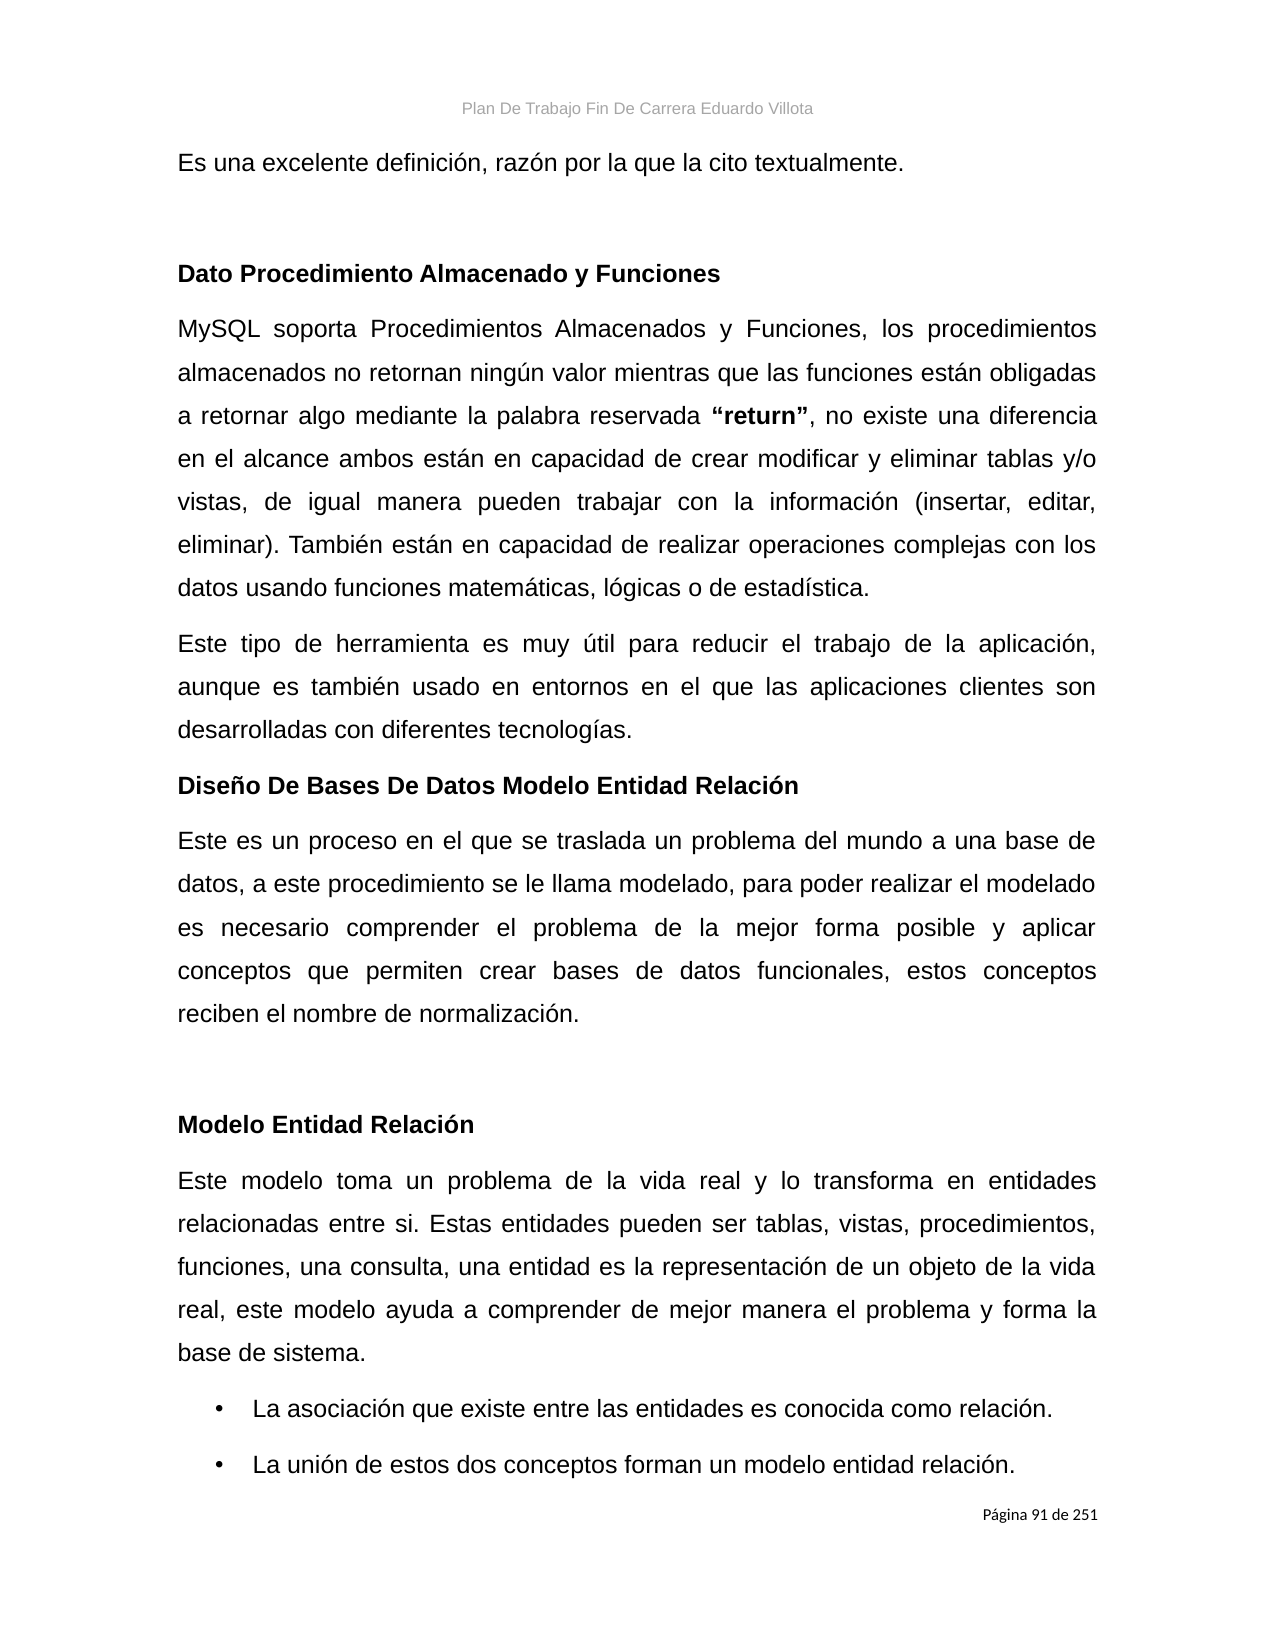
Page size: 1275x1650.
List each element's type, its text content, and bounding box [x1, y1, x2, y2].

text Modelo Entidad Relación [177, 1110, 1098, 1139]
text Diseño De Bases De Datos Modelo Entidad Relación [177, 771, 1098, 799]
text MySQL soporta Procedimientos Almacenados y Funciones, los procedimientos almacenados no retornan ningún valor mientras que las funciones están obligadas a retornar algo mediante la palabra reservada “return”, no existe una diferencia en el alcance ambos están en capacidad de crear modificar y eliminar tablas y/o vistas, de igual manera pueden trabajar con la información (insertar, editar, eliminar). También están en capacidad de realizar operaciones complejas con los datos usando funciones matemáticas, lógicas o de estadística. [177, 314, 1098, 602]
text Dato Procedimiento Almacenado y Funciones [177, 259, 1098, 288]
list La unión de estos dos conceptos forman un modelo entidad relación. [215, 1449, 1098, 1478]
text Este es un proceso en el que se traslada un problema del mundo a una base de datos, a este procedimiento se le llama modelado, para poder realizar el modelado es necesario comprender el problema de la mejor forma posible y aplicar conceptos que permiten crear bases de datos funcionales, estos conceptos reciben el nombre de normalización. [177, 826, 1098, 1028]
text Este modelo toma un problema de la vida real y lo transforma en entidades relacionadas entre si. Estas entidades pueden ser tablas, vistas, procedimientos, funciones, una consulta, una entidad es la representación de un objeto de la vida real, este modelo ayuda a comprender de mejor manera el problema y forma la base de sistema. [177, 1166, 1098, 1367]
text Este tipo de herramienta es muy útil para reducir el trabajo de la aplicación, aunque es también usado en entornos en el que las aplicaciones clientes son desarrolladas con diferentes tecnologías. [177, 629, 1098, 744]
list La asociación que existe entre las entidades es conocida como relación. [215, 1394, 1098, 1423]
text Es una excelente definición, razón por la que la cito textualmente. [177, 148, 1098, 176]
